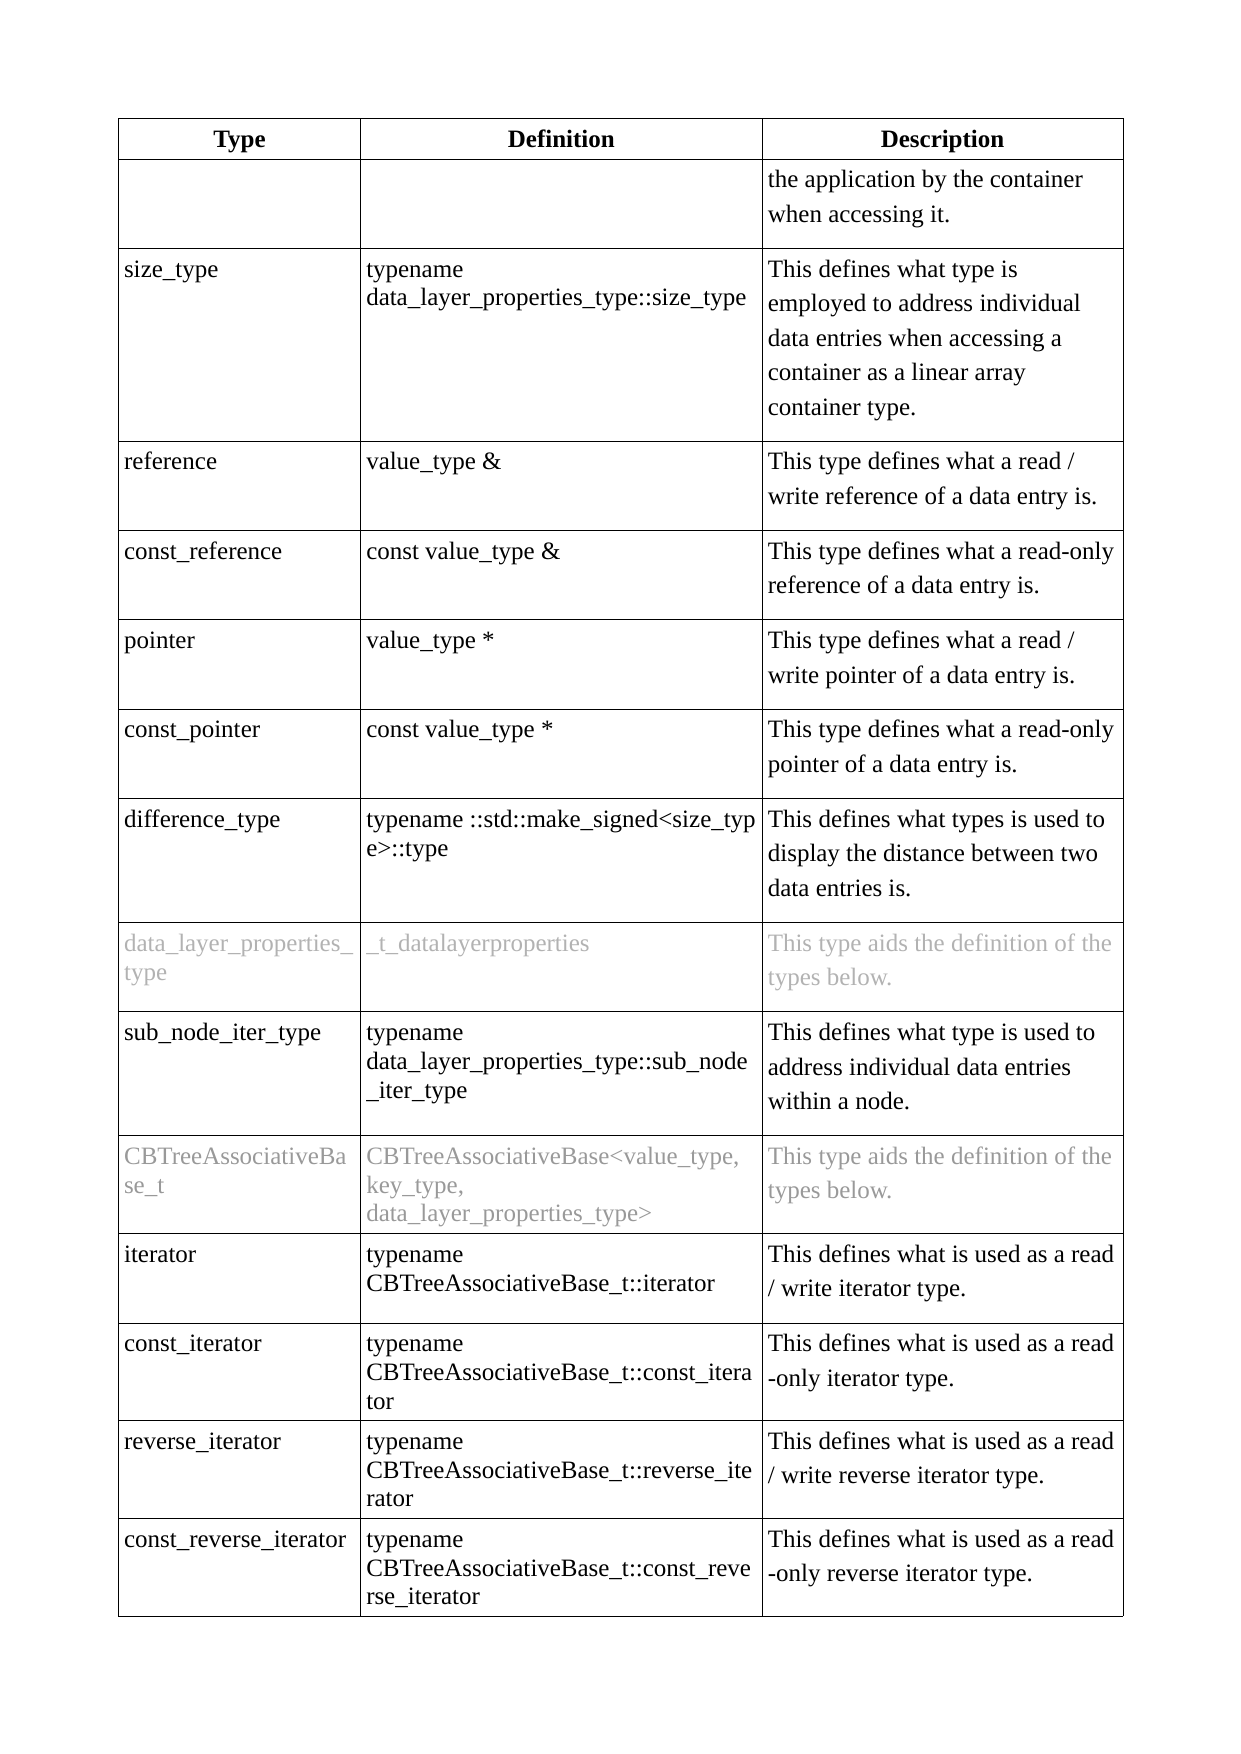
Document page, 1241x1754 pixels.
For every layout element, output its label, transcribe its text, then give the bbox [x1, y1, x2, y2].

table_header Definition [361, 119, 762, 158]
table_cell [361, 160, 762, 248]
table_cell This defines what is used as a read -only iterator type. [763, 1324, 1123, 1420]
table_cell This type aids the definition of the types below. [763, 923, 1123, 1011]
table_cell This defines what type is used to address individual data entries within a node. [763, 1012, 1123, 1135]
table_cell This type defines what a read / write pointer of a data entry is. [763, 620, 1123, 709]
table_cell difference_type [119, 799, 360, 922]
table_cell reverse_iterator [119, 1421, 360, 1518]
table_cell CBTreeAssociativeBase<value_type, key_type, data_layer_properties_type> [361, 1136, 762, 1233]
table_cell data_layer_properties_type [119, 923, 360, 1011]
table_cell This type defines what a read-only reference of a data entry is. [763, 531, 1123, 619]
table_cell const value_type * [361, 710, 762, 798]
table_header Description [763, 119, 1123, 158]
table_cell CBTreeAssociativeBase_t [119, 1136, 360, 1233]
table_cell const_reverse_iterator [119, 1519, 360, 1616]
table_cell size_type [119, 249, 360, 441]
table_cell reference [119, 442, 360, 530]
table_cell This defines what is used as a read -only reverse iterator type. [763, 1519, 1123, 1616]
table_cell value_type * [361, 620, 762, 709]
table_cell typename CBTreeAssociativeBase_t::iterator [361, 1234, 762, 1322]
table_cell const_pointer [119, 710, 360, 798]
table_cell const_reference [119, 531, 360, 619]
table_cell [119, 160, 360, 248]
table_cell typename data_layer_properties_type::size_type [361, 249, 762, 441]
table_cell This defines what types is used to display the distance between two data entries is. [763, 799, 1123, 922]
table_cell typename CBTreeAssociativeBase_t::const_reverse_iterator [361, 1519, 762, 1616]
table_cell value_type & [361, 442, 762, 530]
table_cell iterator [119, 1234, 360, 1322]
table_cell This defines what is used as a read / write iterator type. [763, 1234, 1123, 1322]
table_cell typename ::std::make_signed<size_type>::type [361, 799, 762, 922]
table_header Type [119, 119, 360, 158]
table_cell const_iterator [119, 1324, 360, 1420]
table_cell the application by the container when accessing it. [763, 160, 1123, 248]
table_cell This defines what type is employed to address individual data entries when accessing a container as a linear array container type. [763, 249, 1123, 441]
table_cell _t_datalayerproperties [361, 923, 762, 1011]
table_cell sub_node_iter_type [119, 1012, 360, 1135]
table_cell pointer [119, 620, 360, 709]
table_cell typename data_layer_properties_type::sub_node_iter_type [361, 1012, 762, 1135]
table_cell This defines what is used as a read / write reverse iterator type. [763, 1421, 1123, 1518]
table_cell This type defines what a read / write reference of a data entry is. [763, 442, 1123, 530]
table_cell typename CBTreeAssociativeBase_t::reverse_iterator [361, 1421, 762, 1518]
table_cell const value_type & [361, 531, 762, 619]
table_cell This type defines what a read-only pointer of a data entry is. [763, 710, 1123, 798]
table_cell This type aids the definition of the types below. [763, 1136, 1123, 1233]
table_cell typename CBTreeAssociativeBase_t::const_iterator [361, 1324, 762, 1420]
